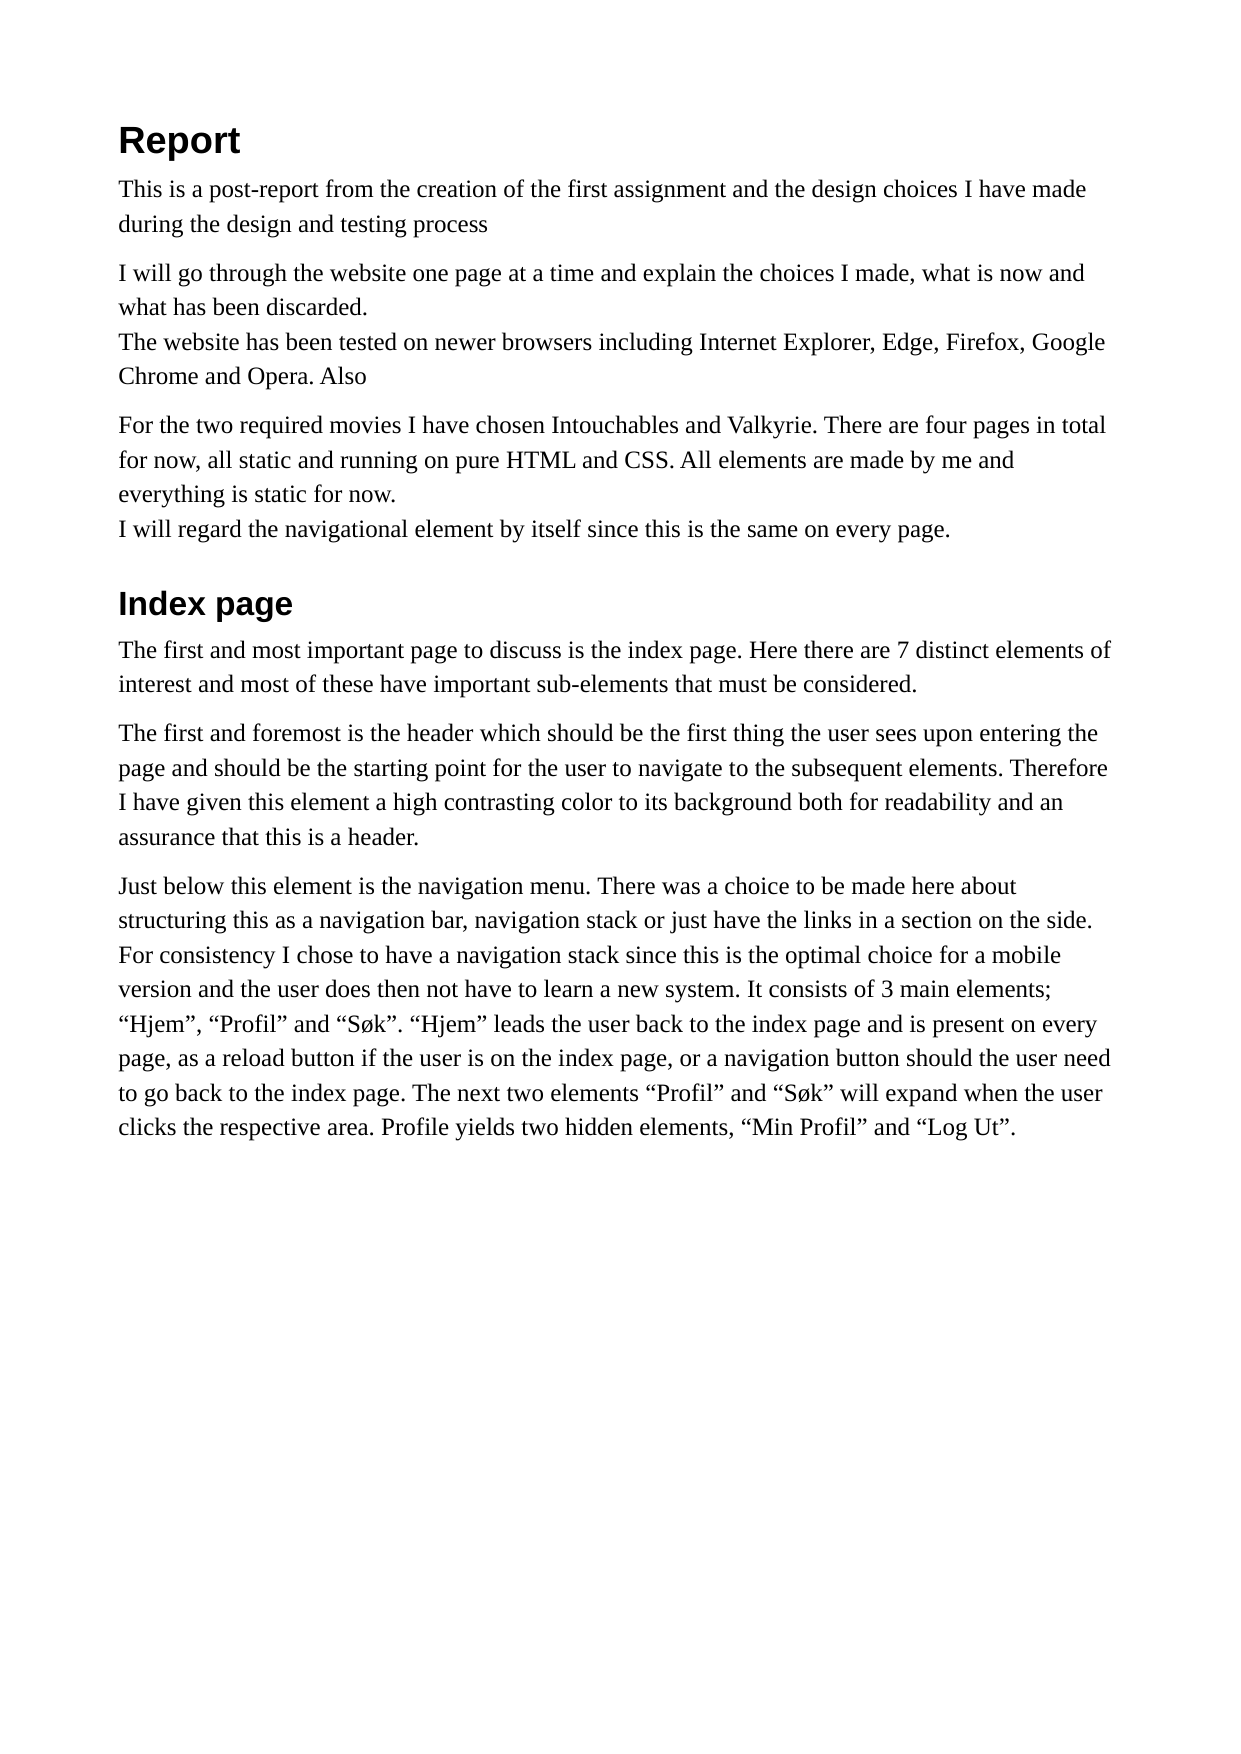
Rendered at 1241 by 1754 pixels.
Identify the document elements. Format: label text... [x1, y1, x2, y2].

text The first and foremost is the header which should be the first thing the user sees upon entering the page and should be the starting point for the user to navigate to the subsequent elements. Therefore I have given this element a high contrasting color to its background both for readability and an assurance that this is a header. [118, 718, 1122, 851]
text The first and most important page to discuss is the index page. Here there are 7 distinct elements of interest and most of these have important sub-elements that must be considered. [118, 635, 1122, 698]
text This is a post-report from the creation of the first assignment and the design choices I have made during the design and testing process [118, 174, 1122, 237]
text Just below this element is the navigation menu. There was a choice to be made here about structuring this as a navigation bar, navigation stack or just have the links in a section on the side. For consistency I chose to have a navigation stack since this is the optimal choice for a mobile version and the user does then not have to learn a new system. It consists of 3 main elements; “Hjem”, “Profil” and “Søk”. “Hjem” leads the user back to the index page and is present on every page, as a reload button if the user is on the index page, or a navigation button should the user need to go back to the index page. The next two elements “Profil” and “Søk” will expand when the user clicks the respective area. Profile yields two hidden elements, “Min Profil” and “Log Ut”. [118, 871, 1122, 1141]
text For the two required movies I have chosen Intouchables and Valkyrie. There are four pages in total for now, all static and running on pure HTML and CSS. All elements are made by me and everything is static for now. I will regard the navigational element by itself since this is the same on every page. [118, 410, 1122, 542]
text I will go through the website one page at a time and explain the choices I made, what is now and what has been discarded. The website has been tested on newer browsers including Internet Explorer, Edge, Firefox, Google Chrome and Opera. Also [118, 258, 1122, 390]
subtitle Index page [118, 584, 1122, 622]
subtitle Report [118, 118, 1122, 162]
